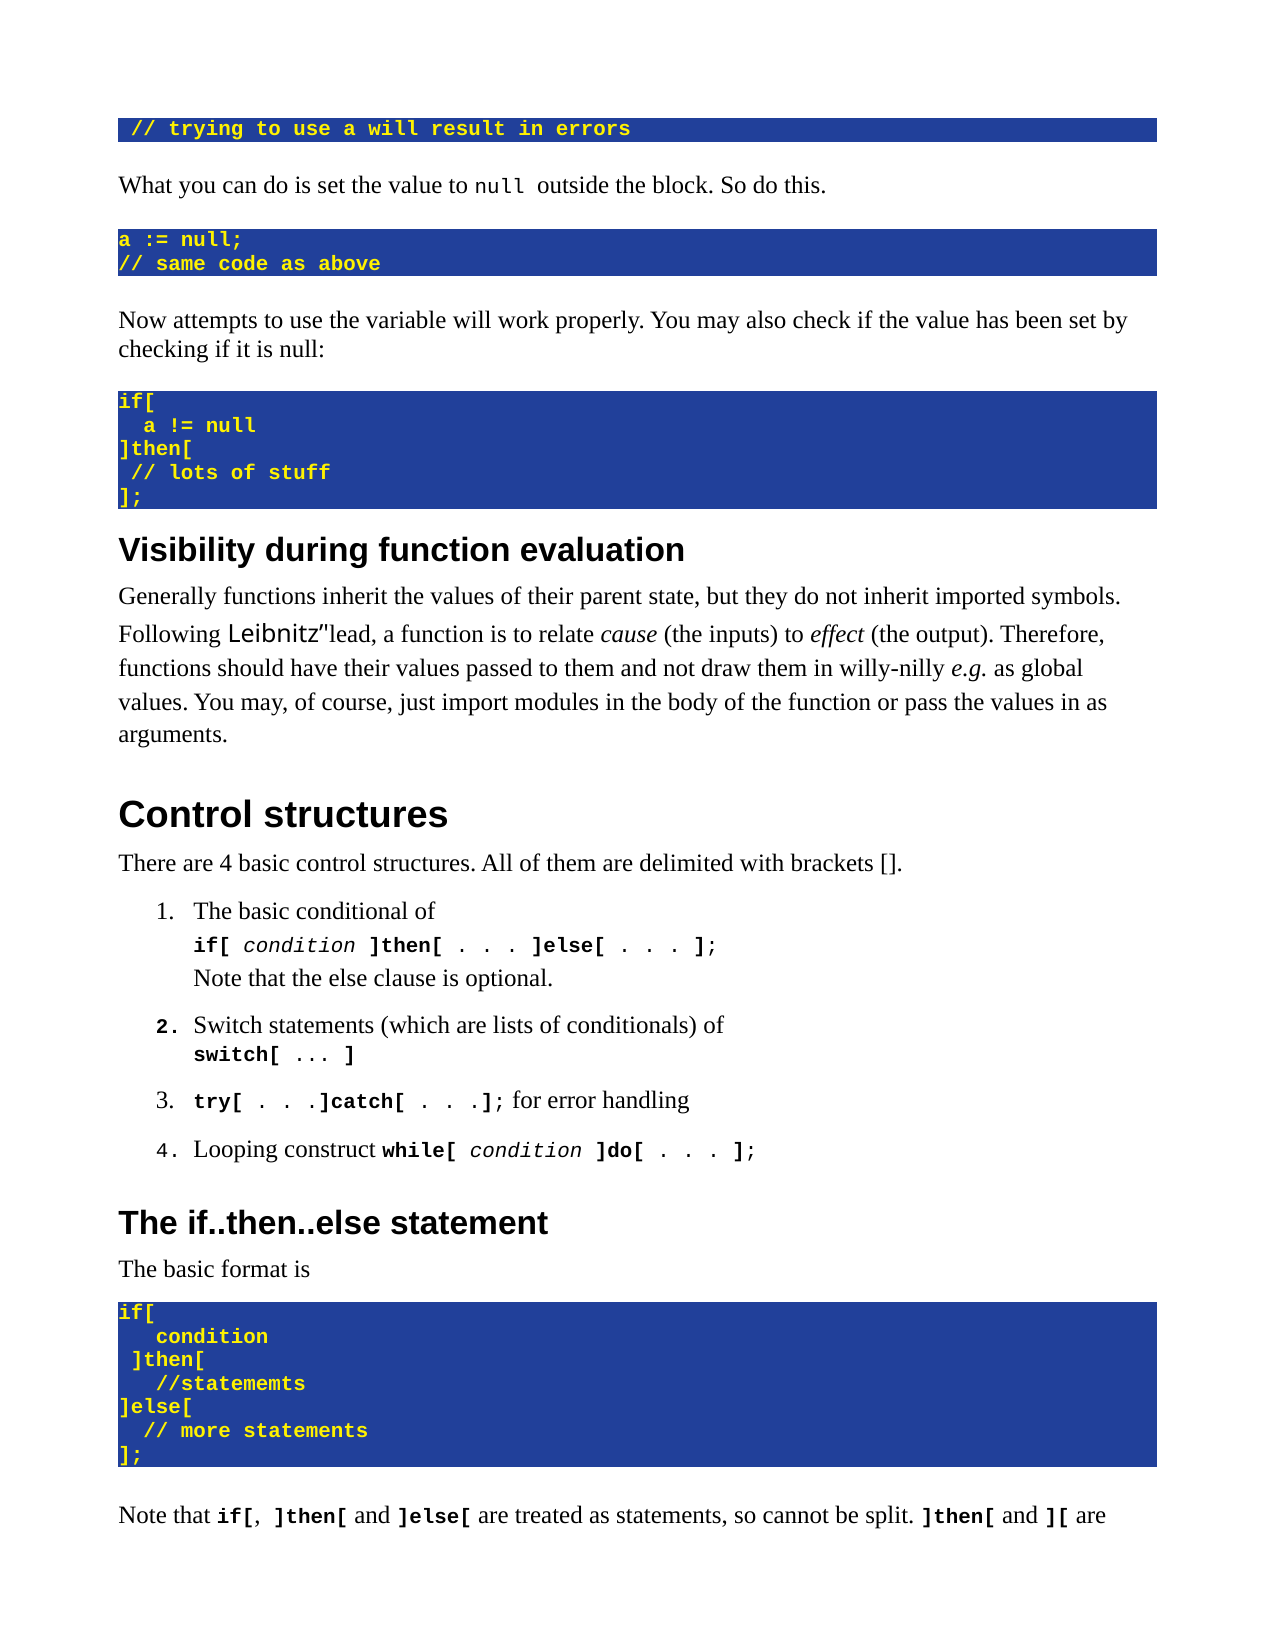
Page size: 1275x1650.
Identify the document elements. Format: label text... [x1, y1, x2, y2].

text ]; [118, 486, 1157, 509]
text a != null [118, 415, 1157, 438]
text ]; [118, 1444, 1157, 1467]
text ]then[ [118, 438, 1157, 462]
list Looping construct while[ condition ]do[ . . . ]; [156, 1134, 1157, 1163]
subtitle Visibility during function evaluation [118, 530, 1157, 569]
text if[ [118, 391, 1157, 415]
text // same code as above [118, 252, 1157, 276]
text Note that if[, ]then[ and ]else[ are treated as statements, so cannot be split. ]then[ and ][ are [118, 1467, 1157, 1530]
subtitle The if..then..else statement [118, 1203, 1157, 1242]
text // trying to use a will result in errors [118, 118, 1157, 142]
text What you can do is set the value to null outside the block. So do this. [118, 142, 1157, 200]
text if[ [118, 1302, 1157, 1326]
text // more statements [118, 1420, 1157, 1444]
text Generally functions inherit the values of their parent state, but they do not inherit imported symbols. Following Leibnitz’'lead, a function is to relate cause (the inputs) to effect (the output). Therefore, functions should have their values passed to them and not draw them in willy-nilly e.g. as global values. You may, of course, just import modules in the body of the function or pass the values in as arguments. [118, 581, 1157, 748]
subtitle Control structures [118, 792, 1157, 836]
text a := null; [118, 229, 1157, 252]
text The basic format is [118, 1254, 1157, 1283]
list The basic conditional of if[ condition ]then[ . . . ]else[ . . . ]; Note that the else clause is optional. [156, 896, 1157, 992]
text There are 4 basic control structures. All of them are delimited with brackets []. [118, 848, 1157, 877]
text ]else[ [118, 1397, 1157, 1420]
text ]then[ [118, 1349, 1157, 1373]
text // lots of stuff [118, 462, 1157, 486]
list try[ . . .]catch[ . . .]; for error handling [156, 1085, 1157, 1115]
text Now attempts to use the variable will work properly. You may also check if the value has been set by checking if it is null: [118, 305, 1157, 362]
text //statememts [118, 1373, 1157, 1397]
list Switch statements (which are lists of conditionals) of switch[ ... ] [156, 1010, 1157, 1067]
text condition [118, 1326, 1157, 1349]
